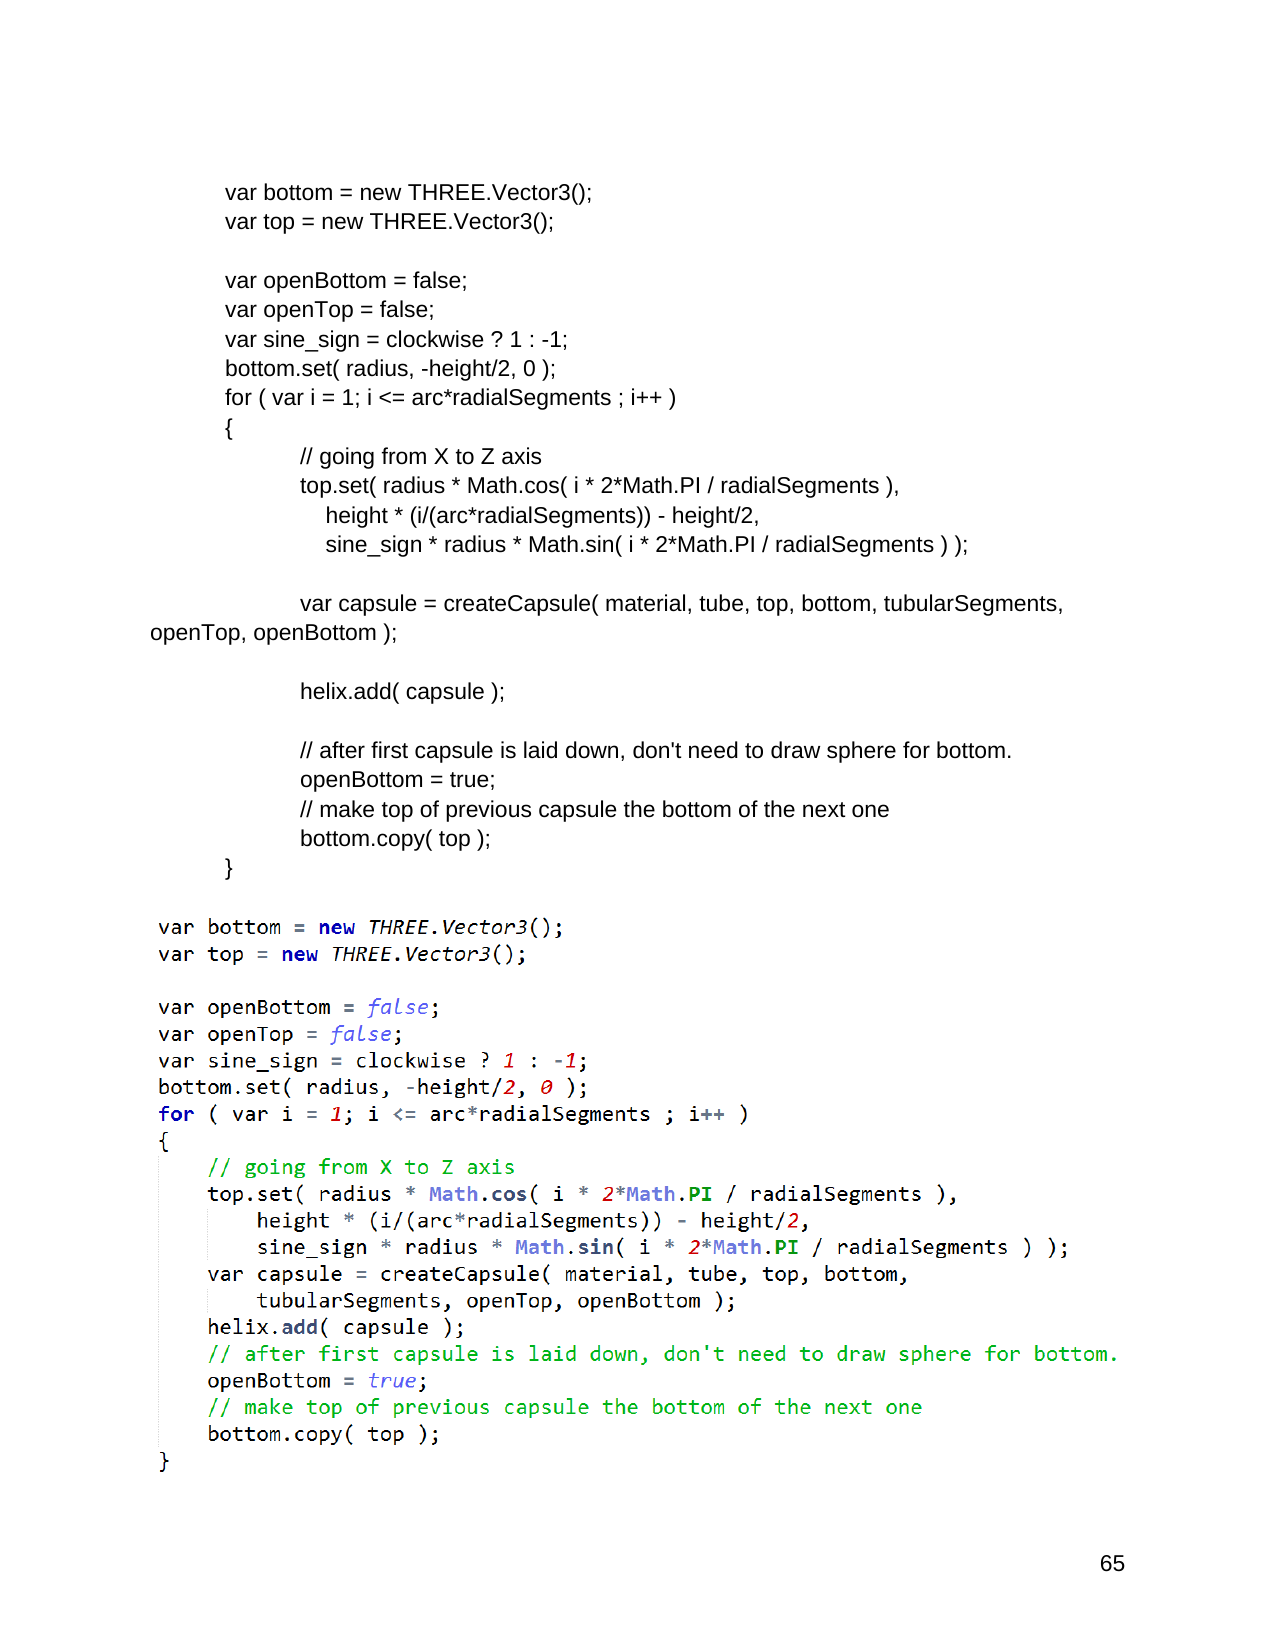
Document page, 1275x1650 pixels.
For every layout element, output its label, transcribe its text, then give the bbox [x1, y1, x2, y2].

text for ( var i = 1; i <= arc*radialSegments ; i++ ) [150, 385, 1125, 411]
text sine_sign * radius * Math.sin( i * 2*Math.PI / radialSegments ) ); [150, 532, 1125, 557]
text bottom.set( radius, -height/2, 0 ); [150, 356, 1125, 381]
text top.set( radius * Math.cos( i * 2*Math.PI / radialSegments ), [150, 473, 1125, 499]
text // make top of previous capsule the bottom of the next one [150, 796, 1125, 822]
text // going from X to Z axis [150, 444, 1125, 469]
text bottom.copy( top ); [150, 826, 1125, 851]
text helix.add( capsule ); [150, 679, 1125, 704]
text openBottom = true; [150, 767, 1125, 792]
text { [150, 414, 1125, 440]
text height * (i/(arc*radialSegments)) - height/2, [150, 502, 1125, 528]
text var openTop = false; [150, 297, 1125, 322]
text var sine_sign = clockwise ? 1 : -1; [150, 326, 1125, 352]
text // after first capsule is laid down, don't need to draw sphere for bottom. [150, 737, 1125, 763]
text var openBottom = false; [150, 267, 1125, 293]
text var bottom = new THREE.Vector3(); [150, 179, 1125, 205]
text var top = new THREE.Vector3(); [150, 209, 1125, 234]
text } [150, 855, 1125, 881]
picture [150, 913, 1125, 1483]
text var capsule = createCapsule( material, tube, top, bottom, tubularSegments, openTop, openBottom ); [150, 591, 1125, 646]
